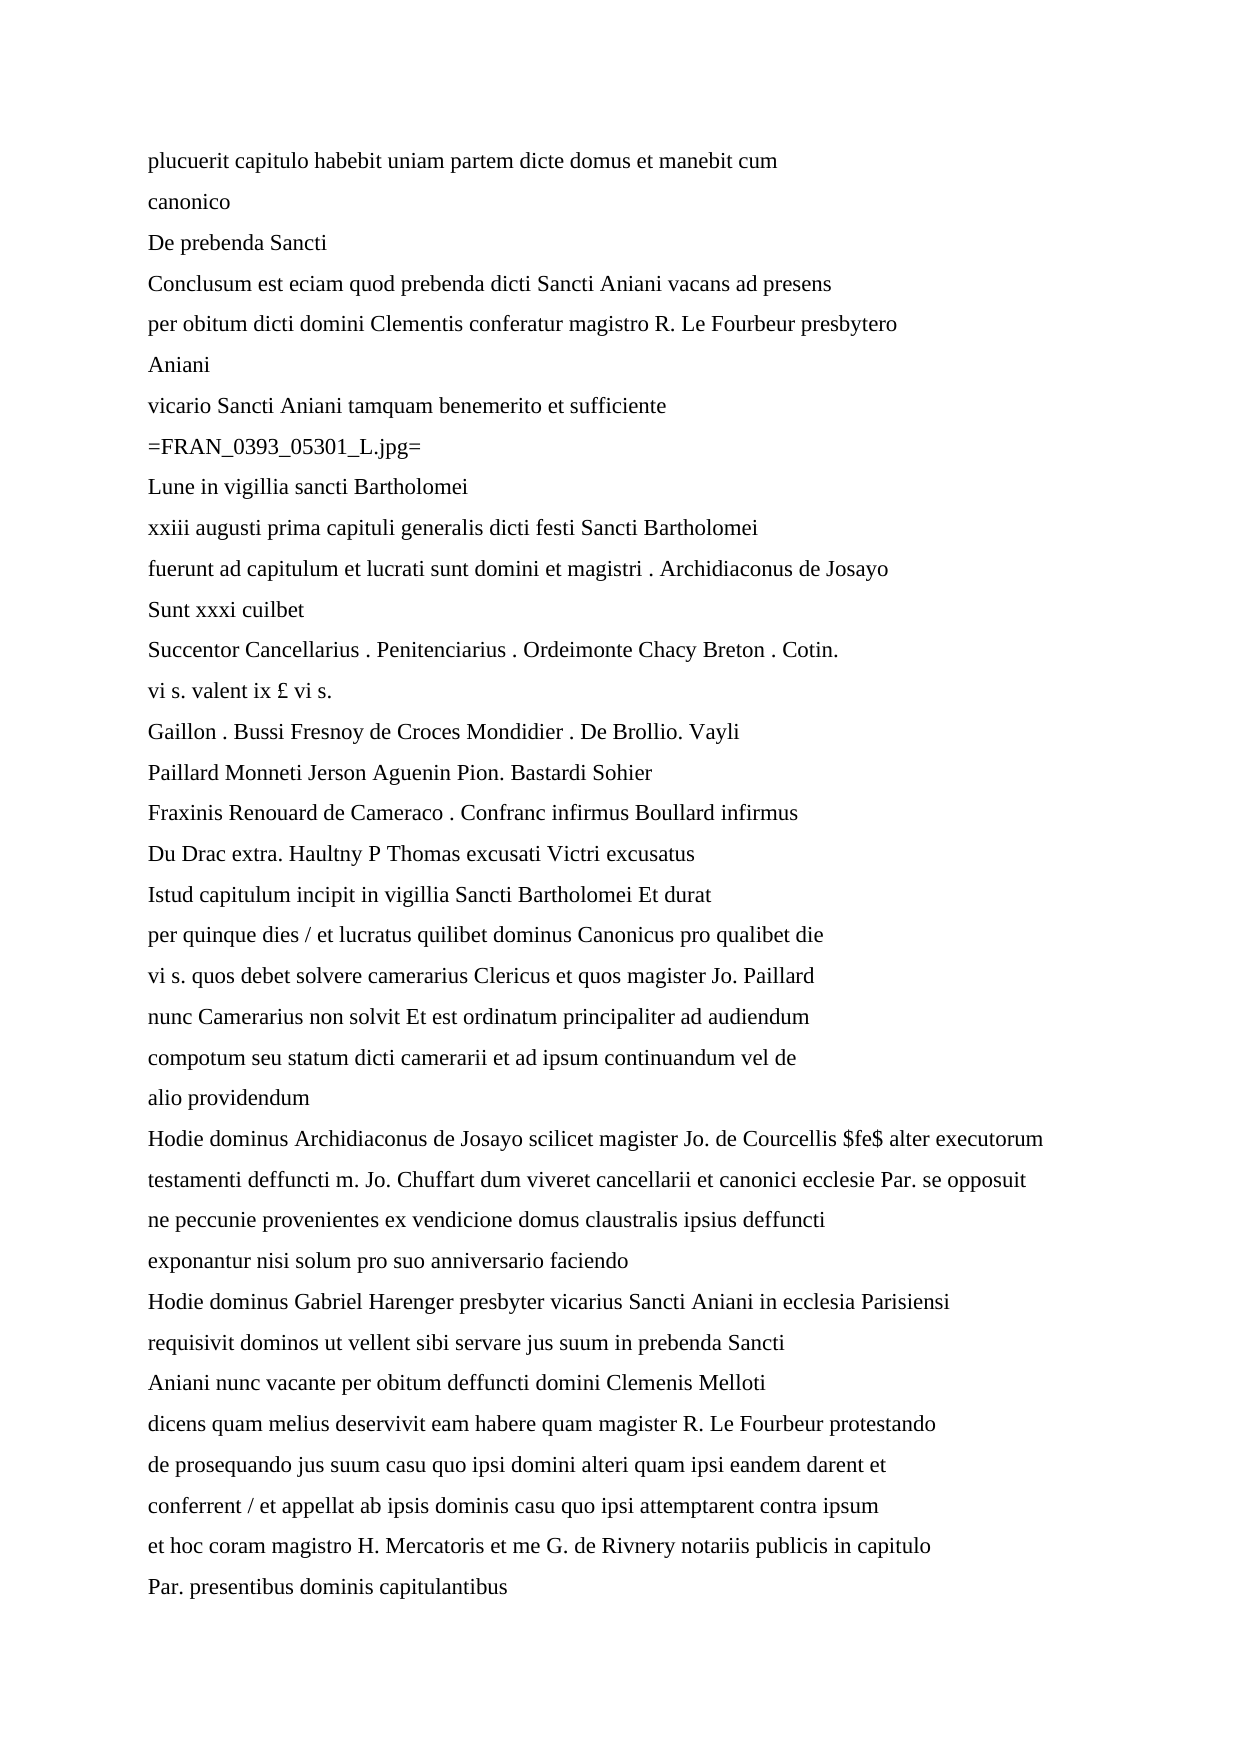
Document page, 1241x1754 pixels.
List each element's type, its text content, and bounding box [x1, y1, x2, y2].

text Gaillon . Bussi Fresnoy de Croces Mondidier . De Brollio. Vayli [148, 718, 1093, 744]
text Par. presentibus dominis capitulantibus [148, 1573, 1093, 1599]
text de prosequando jus suum casu quo ipsi domini alteri quam ipsi eandem darent et [148, 1451, 1093, 1477]
text nunc Camerarius non solvit Et est ordinatum principaliter ad audiendum [148, 1003, 1093, 1029]
text compotum seu statum dicti camerarii et ad ipsum continuandum vel de [148, 1044, 1093, 1070]
text Paillard Monneti Jerson Aguenin Pion. Bastardi Sohier [148, 758, 1093, 785]
text xxiii augusti prima capituli generalis dicti festi Sancti Bartholomei [148, 514, 1093, 541]
text vicario Sancti Aniani tamquam benemerito et sufficiente [148, 392, 1093, 418]
text per obitum dicti domini Clementis conferatur magistro R. Le Fourbeur presbytero [148, 311, 1093, 337]
text conferrent / et appellat ab ipsis dominis casu quo ipsi attemptarent contra ipsum [148, 1492, 1093, 1518]
text alio providendum [148, 1084, 1093, 1111]
text vi s. valent ix £ vi s. [148, 677, 1093, 703]
text Lune in vigillia sancti Bartholomei [148, 473, 1093, 500]
text Aniani nunc vacante per obitum deffuncti domini Clemenis Melloti [148, 1369, 1093, 1396]
text Fraxinis Renouard de Cameraco . Confranc infirmus Boullard infirmus [148, 799, 1093, 826]
text testamenti deffuncti m. Jo. Chuffart dum viveret cancellarii et canonici ecclesie Par. se opposuit [148, 1166, 1093, 1192]
text =FRAN_0393_05301_L.jpg= [148, 433, 1093, 459]
text canonico [148, 188, 1093, 215]
text Conclusum est eciam quod prebenda dicti Sancti Aniani vacans ad presens [148, 270, 1093, 296]
text per quinque dies / et lucratus quilibet dominus Canonicus pro qualibet die [148, 921, 1093, 948]
text Sunt xxxi cuilbet [148, 596, 1093, 622]
text ne peccunie provenientes ex vendicione domus claustralis ipsius deffuncti [148, 1207, 1093, 1233]
text Hodie dominus Gabriel Harenger presbyter vicarius Sancti Aniani in ecclesia Parisiensi [148, 1288, 1093, 1314]
text exponantur nisi solum pro suo anniversario faciendo [148, 1247, 1093, 1274]
text dicens quam melius deservivit eam habere quam magister R. Le Fourbeur protestando [148, 1410, 1093, 1437]
text Aniani [148, 351, 1093, 378]
text Hodie dominus Archidiaconus de Josayo scilicet magister Jo. de Courcellis $fe$ alter executorum [148, 1125, 1093, 1151]
text Succentor Cancellarius . Penitenciarius . Ordeimonte Chacy Breton . Cotin. [148, 636, 1093, 663]
text fuerunt ad capitulum et lucrati sunt domini et magistri . Archidiaconus de Josayo [148, 555, 1093, 581]
text plucuerit capitulo habebit uniam partem dicte domus et manebit cum [148, 148, 1093, 174]
text vi s. quos debet solvere camerarius Clericus et quos magister Jo. Paillard [148, 962, 1093, 988]
text requisivit dominos ut vellent sibi servare jus suum in prebenda Sancti [148, 1329, 1093, 1355]
text et hoc coram magistro H. Mercatoris et me G. de Rivnery notariis publicis in capitulo [148, 1532, 1093, 1559]
text Du Drac extra. Haultny P Thomas excusati Victri excusatus [148, 840, 1093, 866]
text De prebenda Sancti [148, 229, 1093, 255]
text Istud capitulum incipit in vigillia Sancti Bartholomei Et durat [148, 881, 1093, 907]
